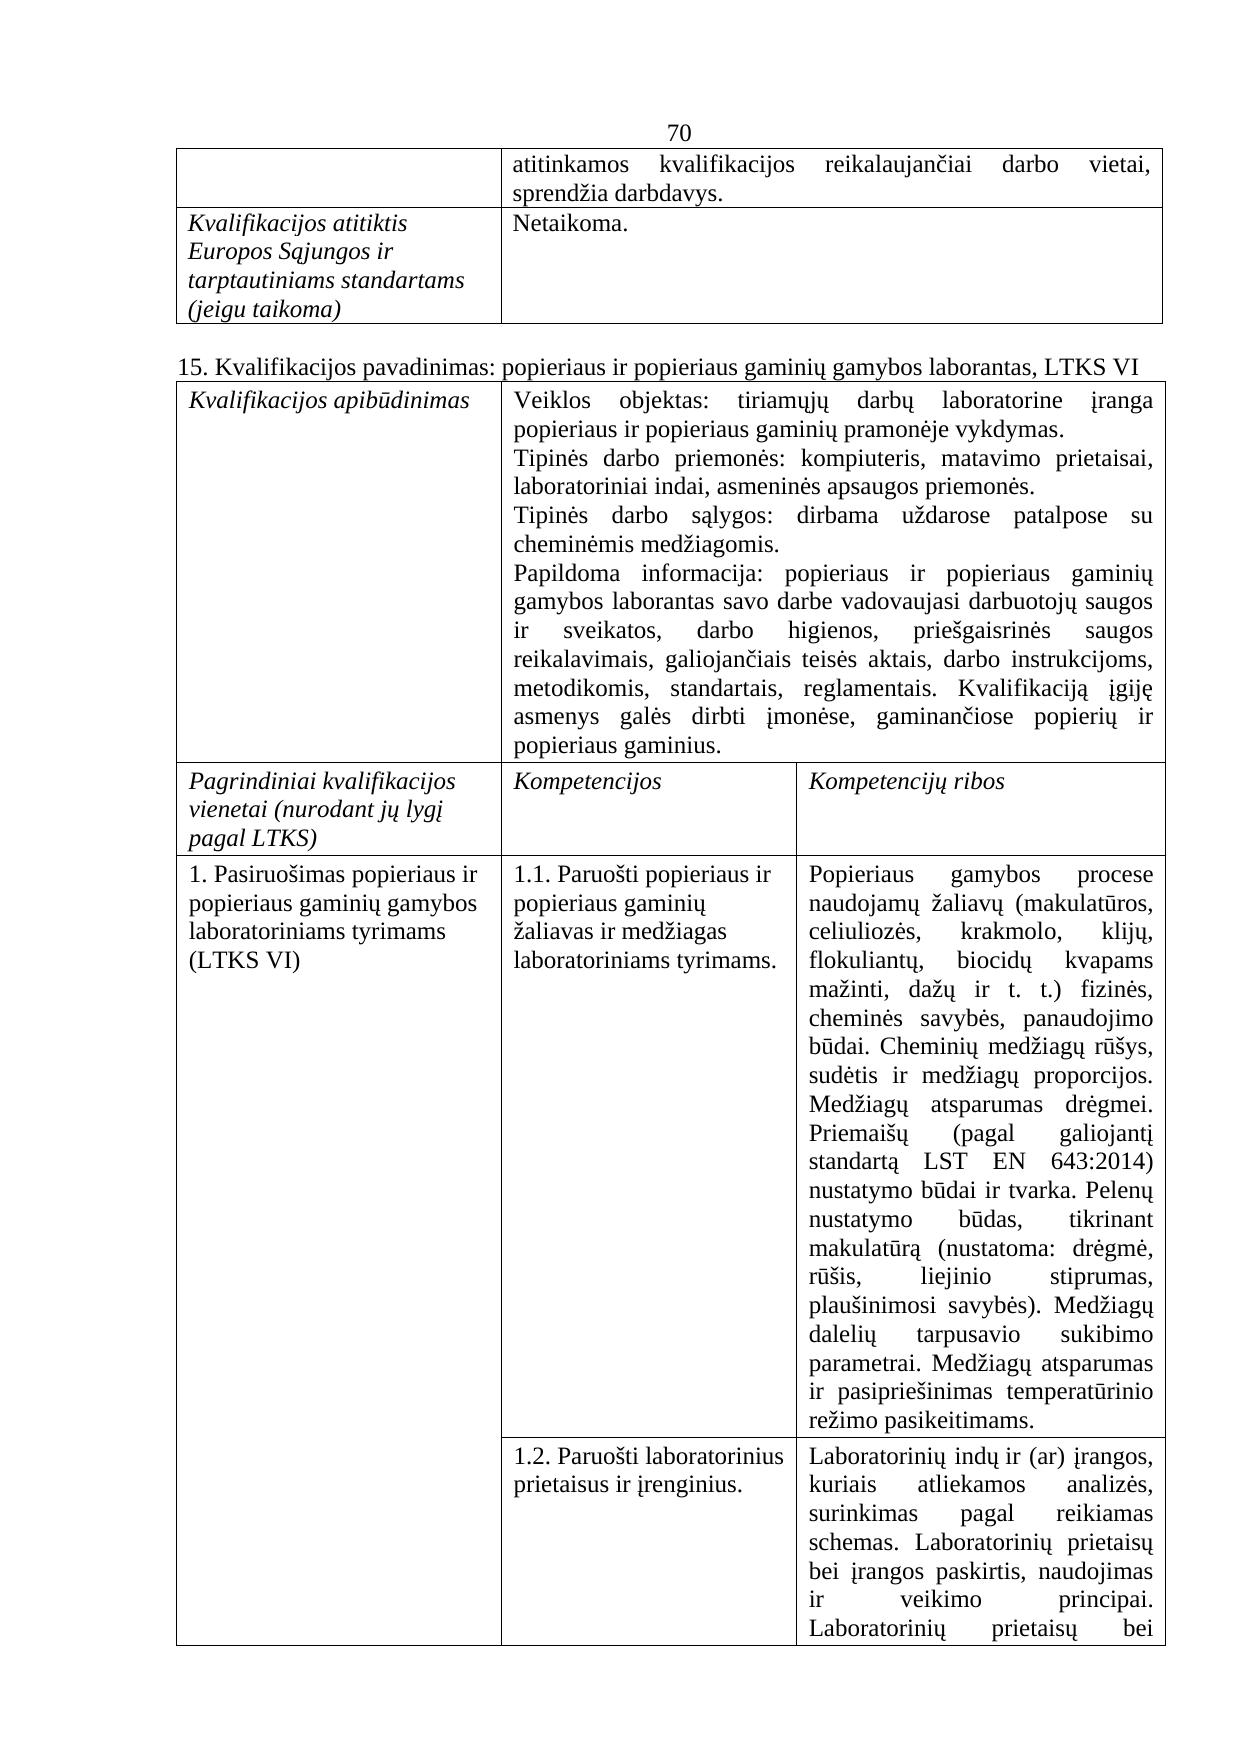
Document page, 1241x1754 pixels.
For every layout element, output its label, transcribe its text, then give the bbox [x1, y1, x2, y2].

text 15. Kvalifikacijos pavadinimas: popieriaus ir popieriaus gaminių gamybos laborantas, LTKS VI [177, 352, 1181, 381]
table_cell Pagrindiniai kvalifikacijos vienetai (nurodant jų lygį pagal LTKS) [177, 763, 501, 855]
table_cell Kompetencijų ribos [797, 763, 1165, 855]
table_header Kvalifikacijos apibūdinimas [177, 382, 501, 762]
table_cell Kvalifikacijos atitiktis Europos Sąjungos ir tarptautiniams standartams (jeigu taikoma) [177, 208, 501, 323]
table_cell [177, 149, 501, 207]
table_cell 1.1. Paruošti popieriaus ir popieriaus gaminių žaliavas ir medžiagas laboratoriniams tyrimams. [502, 856, 796, 1437]
table_cell atitinkamos kvalifikacijos reikalaujančiai darbo vietai, sprendžia darbdavys. [502, 149, 1162, 207]
table_cell 1.2. Paruošti laboratorinius prietaisus ir įrenginius. [502, 1438, 796, 1645]
table_cell Laboratorinių indų ir (ar) įrangos, kuriais atliekamos analizės, surinkimas pagal reikiamas schemas. Laboratorinių prietaisų bei įrangos paskirtis, naudojimas ir veikimo principai. Laboratorinių prietaisų bei [797, 1438, 1165, 1645]
table_cell Kompetencijos [502, 763, 796, 855]
table_cell 1. Pasiruošimas popieriaus ir popieriaus gaminių gamybos laboratoriniams tyrimams (LTKS VI) [177, 856, 501, 1645]
table_cell Netaikoma. [502, 208, 1162, 323]
table_header Veiklos objektas: tiriamųjų darbų laboratorine įranga popieriaus ir popieriaus gaminių pramonėje vykdymas. Tipinės darbo priemonės: kompiuteris, matavimo prietaisai, laboratoriniai indai, asmeninės apsaugos priemonės. Tipinės darbo sąlygos: dirbama uždarose patalpose su cheminėmis medžiagomis. Papildoma informacija: popieriaus ir popieriaus gaminių gamybos laborantas savo darbe vadovaujasi darbuotojų saugos ir sveikatos, darbo higienos, priešgaisrinės saugos reikalavimais, galiojančiais teisės aktais, darbo instrukcijoms, metodikomis, standartais, reglamentais. Kvalifikaciją įgiję asmenys galės dirbti įmonėse, gaminančiose popierių ir popieriaus gaminius. [502, 382, 1165, 762]
table_cell Popieriaus gamybos procese naudojamų žaliavų (makulatūros, celiuliozės, krakmolo, klijų, flokuliantų, biocidų kvapams mažinti, dažų ir t. t.) fizinės, cheminės savybės, panaudojimo būdai. Cheminių medžiagų rūšys, sudėtis ir medžiagų proporcijos. Medžiagų atsparumas drėgmei. Priemaišų (pagal galiojantį standartą LST EN 643:2014) nustatymo būdai ir tvarka. Pelenų nustatymo būdas, tikrinant makulatūrą (nustatoma: drėgmė, rūšis, liejinio stiprumas, plaušinimosi savybės). Medžiagų dalelių tarpusavio sukibimo parametrai. Medžiagų atsparumas ir pasipriešinimas temperatūrinio režimo pasikeitimams. [797, 856, 1165, 1437]
